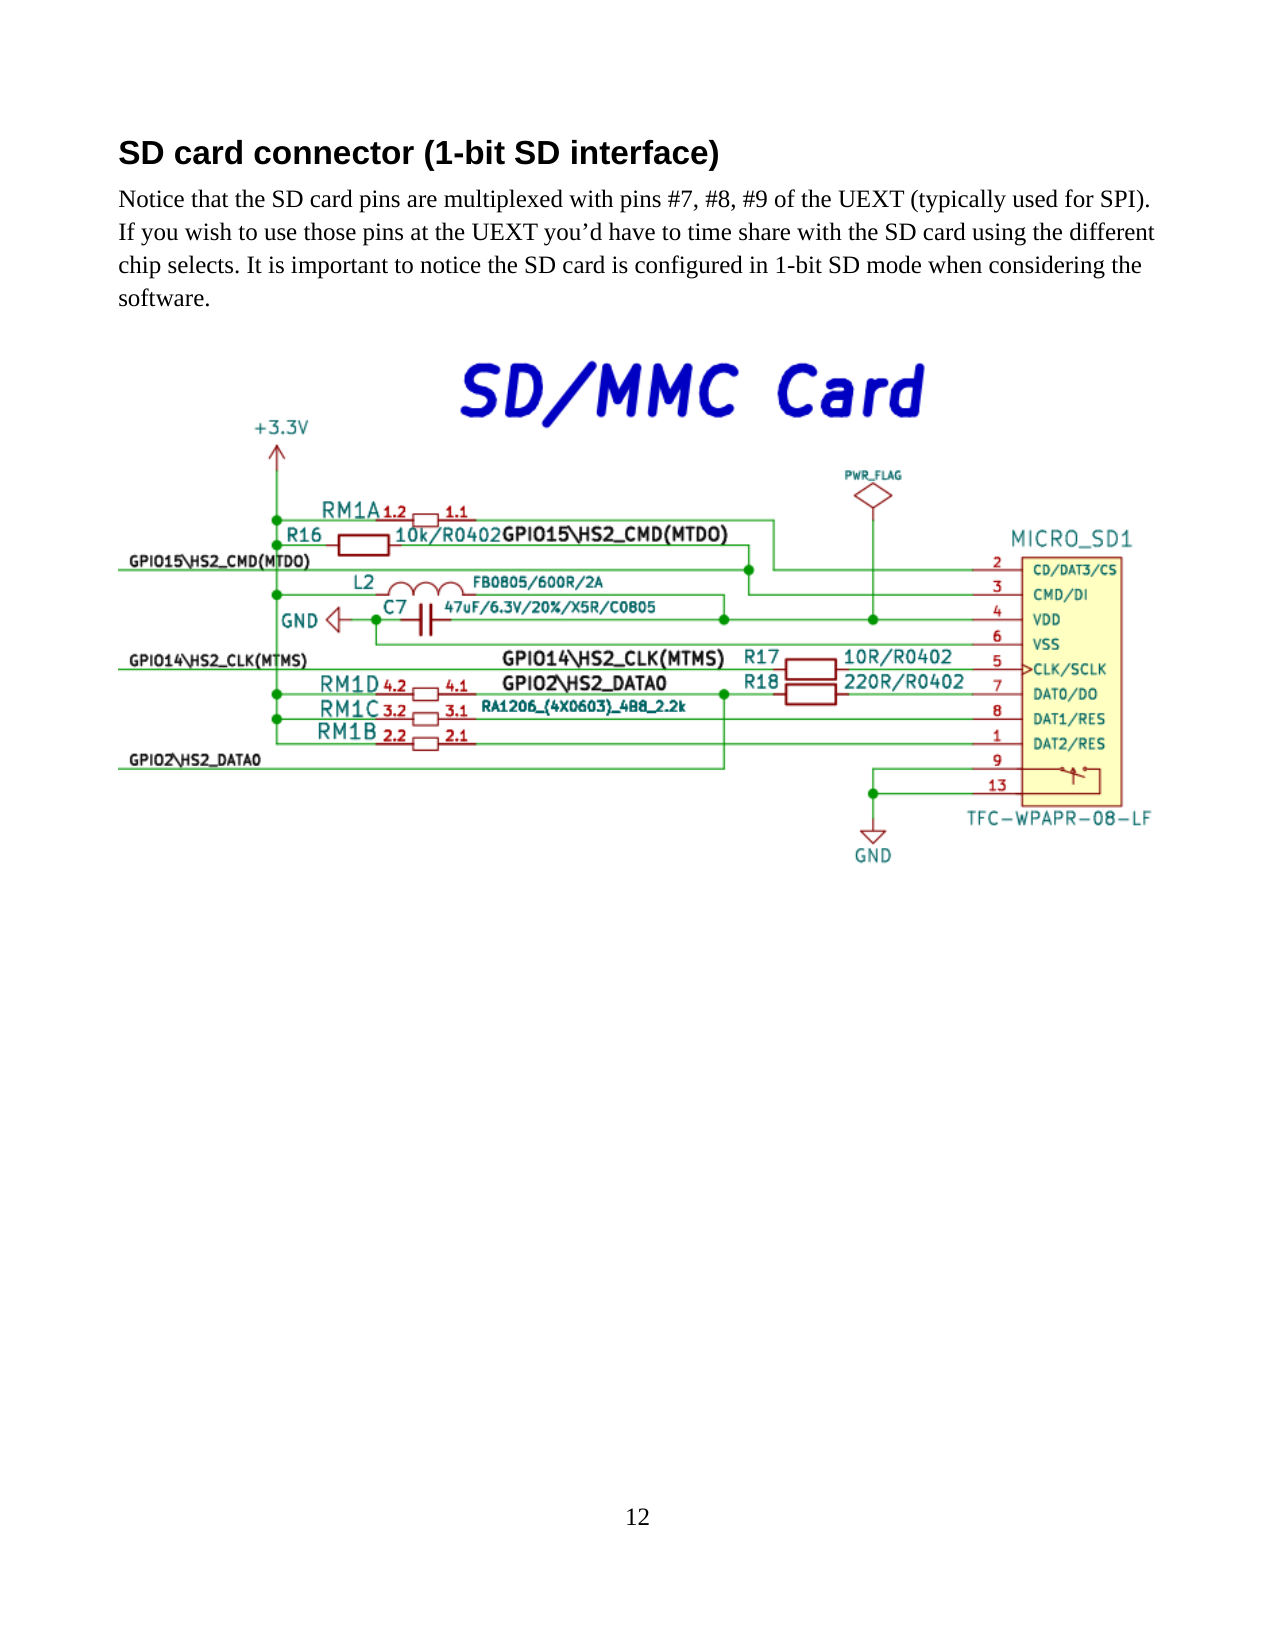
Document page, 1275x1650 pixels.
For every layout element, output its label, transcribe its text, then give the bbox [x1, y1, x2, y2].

text Notice that the SD card pins are multiplexed with pins #7, #8, #9 of the UEXT (typically used for SPI). If you wish to use those pins at the UEXT you’d have to time share with the SD card using the different chip selects. It is important to notice the SD card is configured in 1-bit SD mode when considering the software. [118, 184, 1157, 311]
picture [118, 330, 1157, 901]
subtitle SD card connector (1-bit SD interface) [118, 133, 1157, 171]
